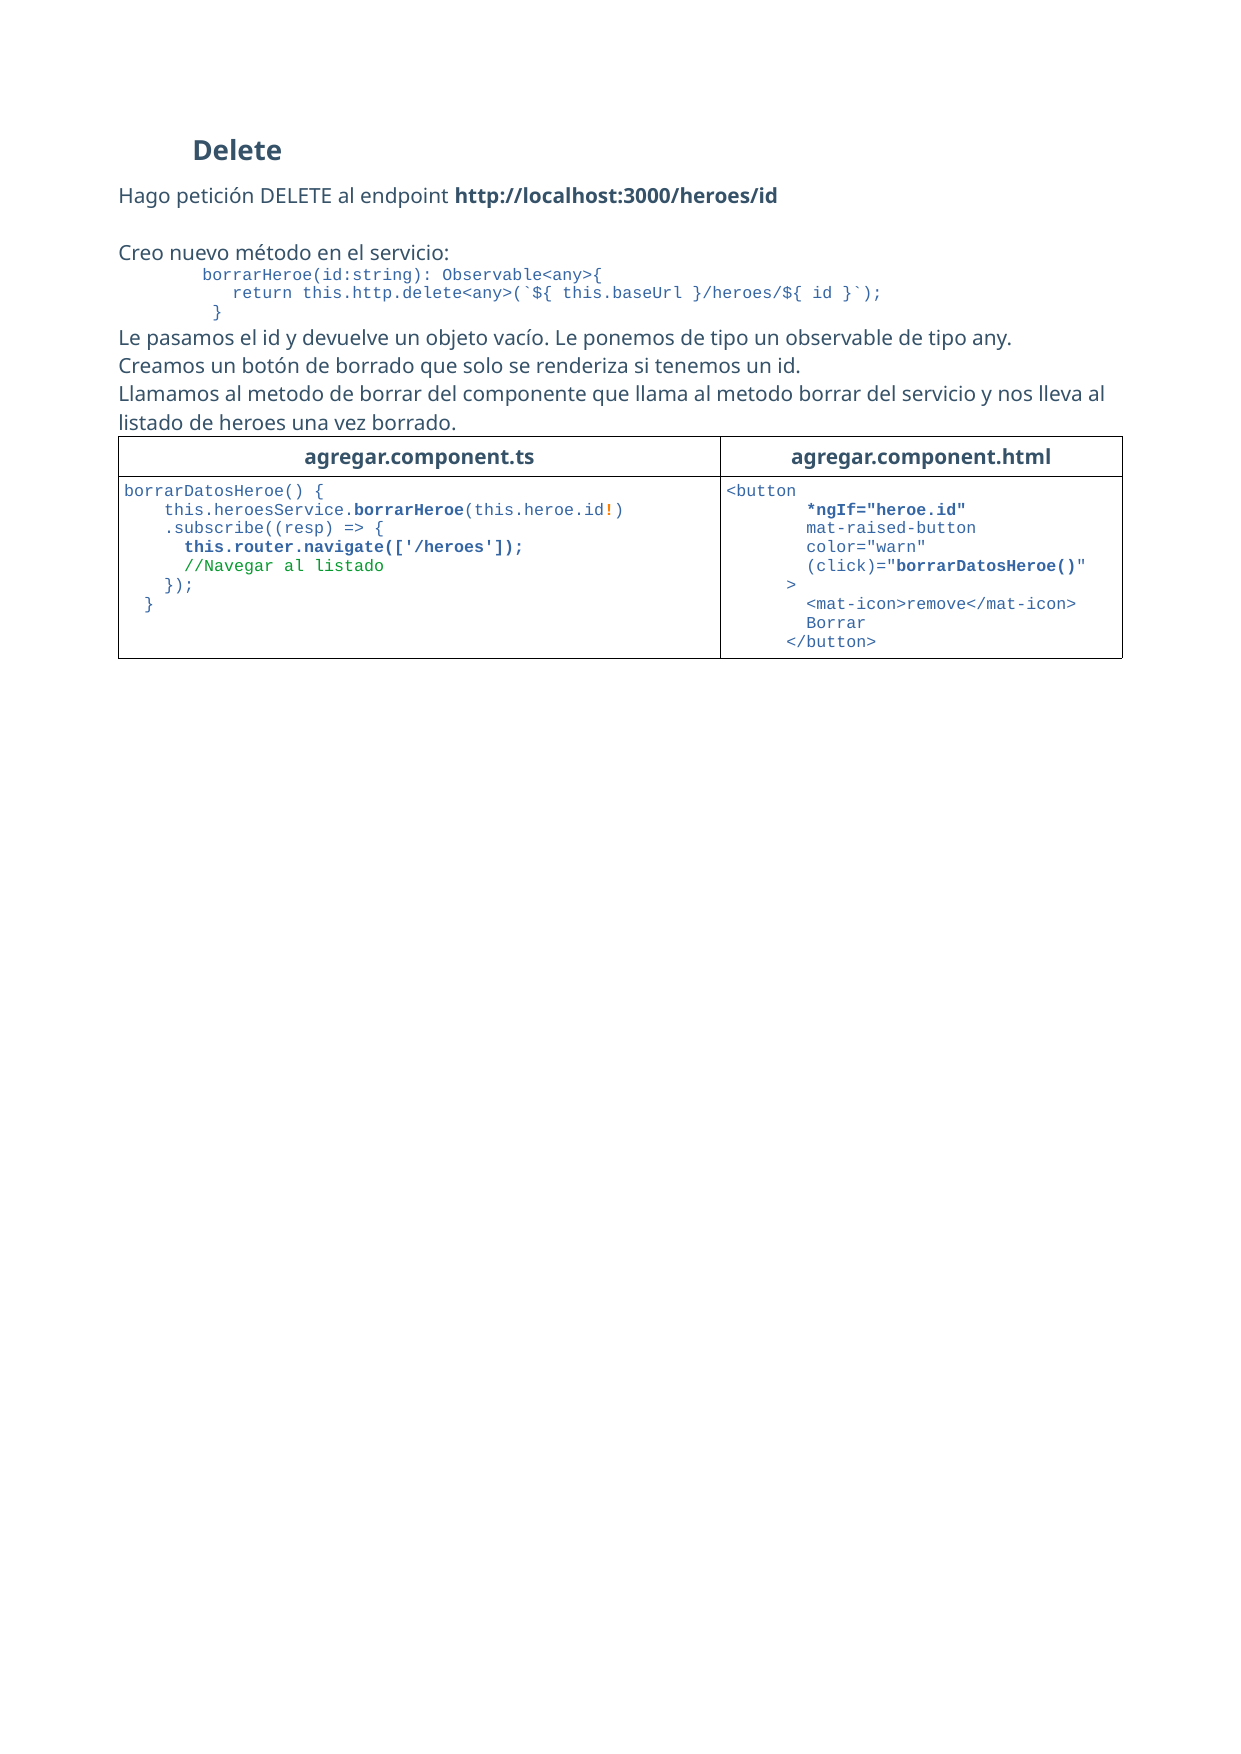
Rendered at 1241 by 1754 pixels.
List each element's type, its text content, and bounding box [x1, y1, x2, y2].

table_header agregar.component.html [721, 437, 1122, 476]
table_cell borrarDatosHeroe() { this.heroesService.borrarHeroe(this.heroe.id!) .subscribe((resp) => { this.router.navigate(['/heroes']); //Navegar al listado }); } [119, 477, 720, 658]
text borrarHeroe(id:string): Observable<any>{ [192, 266, 1122, 285]
text Creamos un botón de borrado que solo se renderiza si tenemos un id. [118, 351, 1122, 379]
subtitle Delete [118, 131, 1122, 168]
text Creo nuevo método en el servicio: [118, 238, 1122, 266]
text return this.http.delete<any>(`${ this.baseUrl }/heroes/${ id }`); [192, 285, 1122, 304]
text } [192, 304, 1122, 323]
text Le pasamos el id y devuelve un objeto vacío. Le ponemos de tipo un observable de tipo any. [118, 323, 1122, 351]
text Llamamos al metodo de borrar del componente que llama al metodo borrar del servicio y nos lleva al listado de heroes una vez borrado. [118, 379, 1122, 436]
table_header agregar.component.ts [119, 437, 720, 476]
text Hago petición DELETE al endpoint http://localhost:3000/heroes/id [118, 181, 1122, 209]
table_cell <button *ngIf="heroe.id" mat-raised-button color="warn" (click)="borrarDatosHeroe()" > <mat-icon>remove</mat-icon> Borrar </button> [721, 477, 1122, 658]
